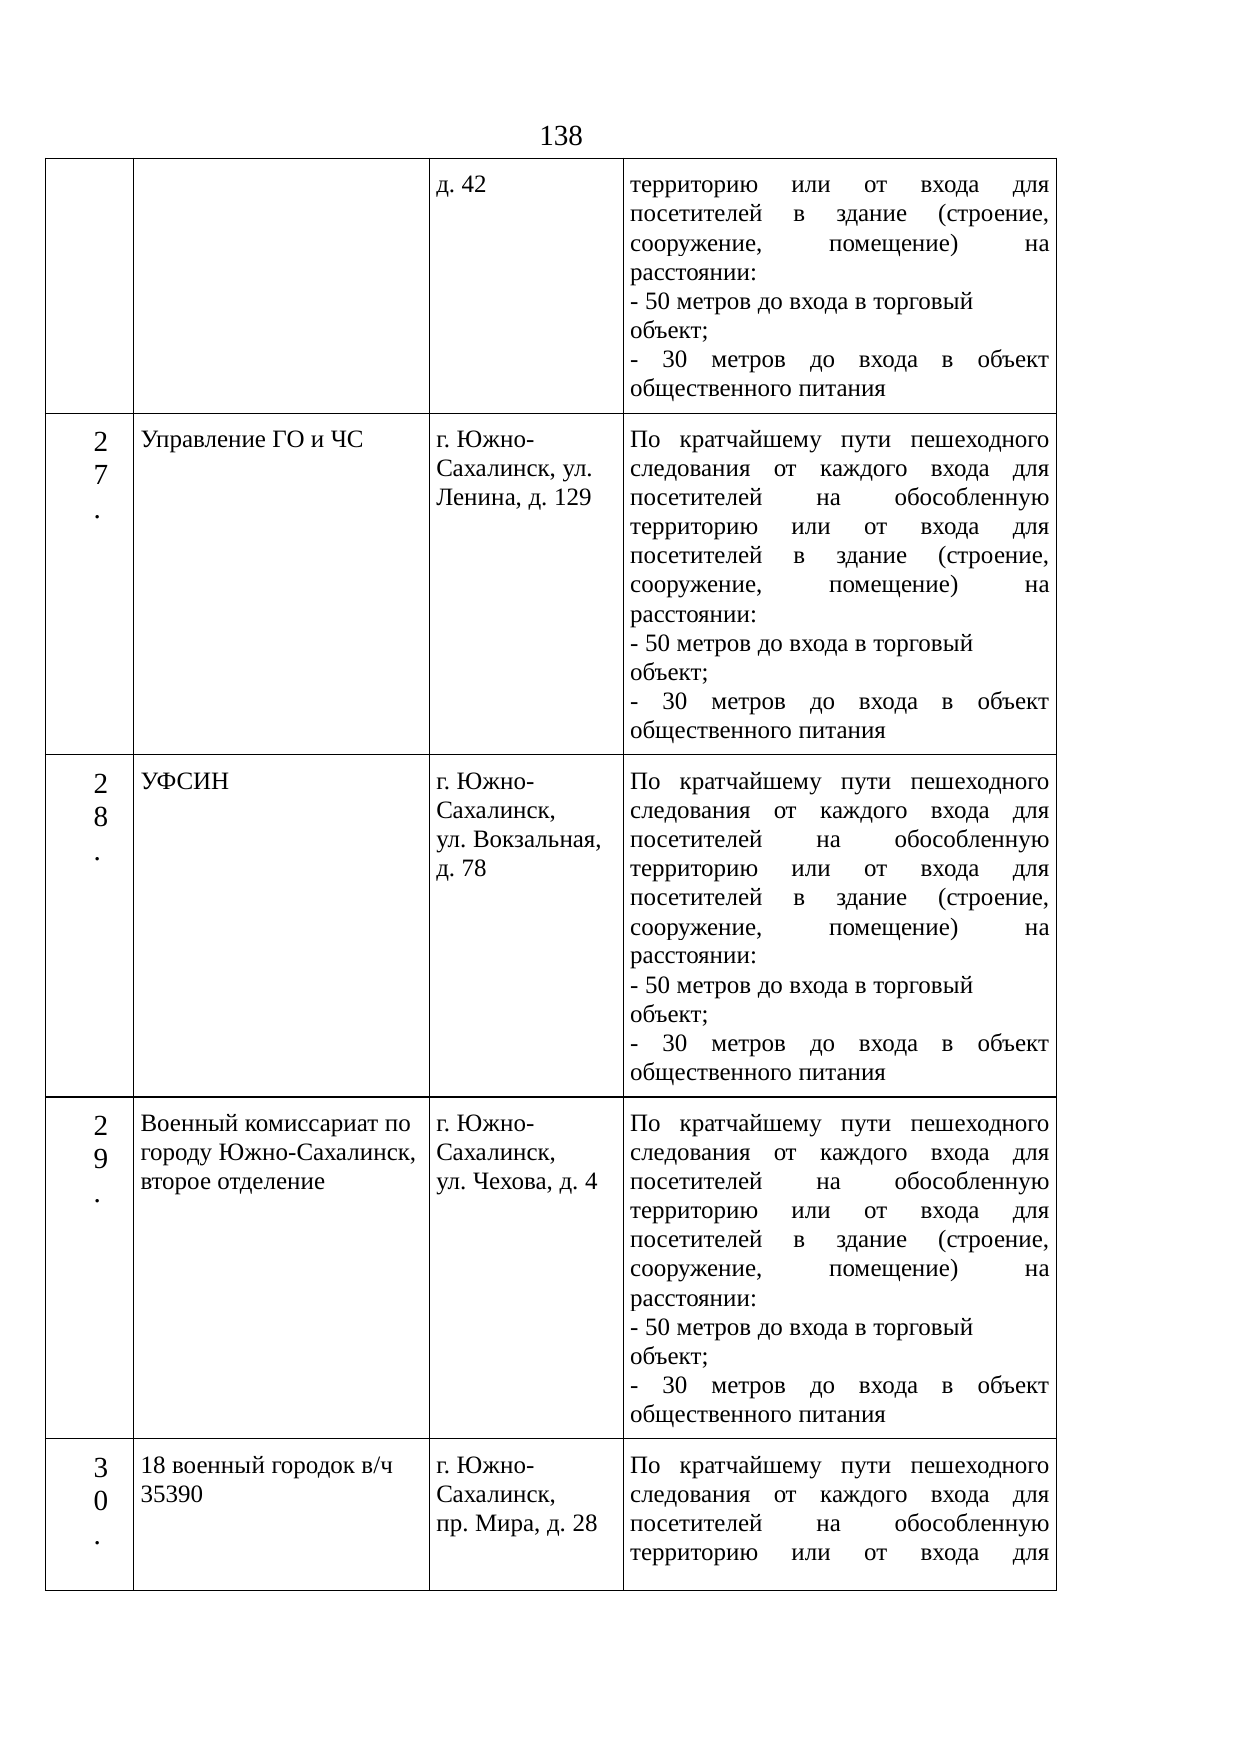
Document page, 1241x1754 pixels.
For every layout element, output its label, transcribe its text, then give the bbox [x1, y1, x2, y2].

table_cell УФСИН [134, 755, 429, 1096]
table_cell территорию или от входа для посетителей в здание (строение, сооружение, помещение) на расстоянии: - 50 метров до входа в торговый объект; - 30 метров до входа в объект общественного питания [624, 159, 1056, 412]
table_cell г. Южно-Сахалинск, ул. Вокзальная, д. 78 [430, 755, 623, 1096]
table_cell По кратчайшему пути пешеходного следования от каждого входа для посетителей на обособленную территорию или от входа для [624, 1439, 1056, 1590]
table_cell Военный комиссариат по городу Южно-Сахалинск, второе отделение [134, 1098, 429, 1438]
table_cell [46, 159, 133, 412]
table_cell [46, 1098, 133, 1438]
table_cell г. Южно-Сахалинск, пр. Мира, д. 28 [430, 1439, 623, 1590]
table_cell Управление ГО и ЧС [134, 414, 429, 754]
table_cell [46, 1439, 133, 1590]
table_cell 18 военный городок в/ч 35390 [134, 1439, 429, 1590]
table_cell [46, 414, 133, 754]
table_cell По кратчайшему пути пешеходного следования от каждого входа для посетителей на обособленную территорию или от входа для посетителей в здание (строение, сооружение, помещение) на расстоянии: - 50 метров до входа в торговый объект; - 30 метров до входа в объект общественного питания [624, 755, 1056, 1096]
table_cell г. Южно-Сахалинск, ул. Ленина, д. 129 [430, 414, 623, 754]
table_cell [46, 755, 133, 1096]
table_cell По кратчайшему пути пешеходного следования от каждого входа для посетителей на обособленную территорию или от входа для посетителей в здание (строение, сооружение, помещение) на расстоянии: - 50 метров до входа в торговый объект; - 30 метров до входа в объект общественного питания [624, 414, 1056, 754]
table_cell г. Южно-Сахалинск, ул. Чехова, д. 4 [430, 1098, 623, 1438]
table_cell По кратчайшему пути пешеходного следования от каждого входа для посетителей на обособленную территорию или от входа для посетителей в здание (строение, сооружение, помещение) на расстоянии: - 50 метров до входа в торговый объект; - 30 метров до входа в объект общественного питания [624, 1098, 1056, 1438]
table_cell д. 42 [430, 159, 623, 412]
table_cell [134, 159, 429, 412]
